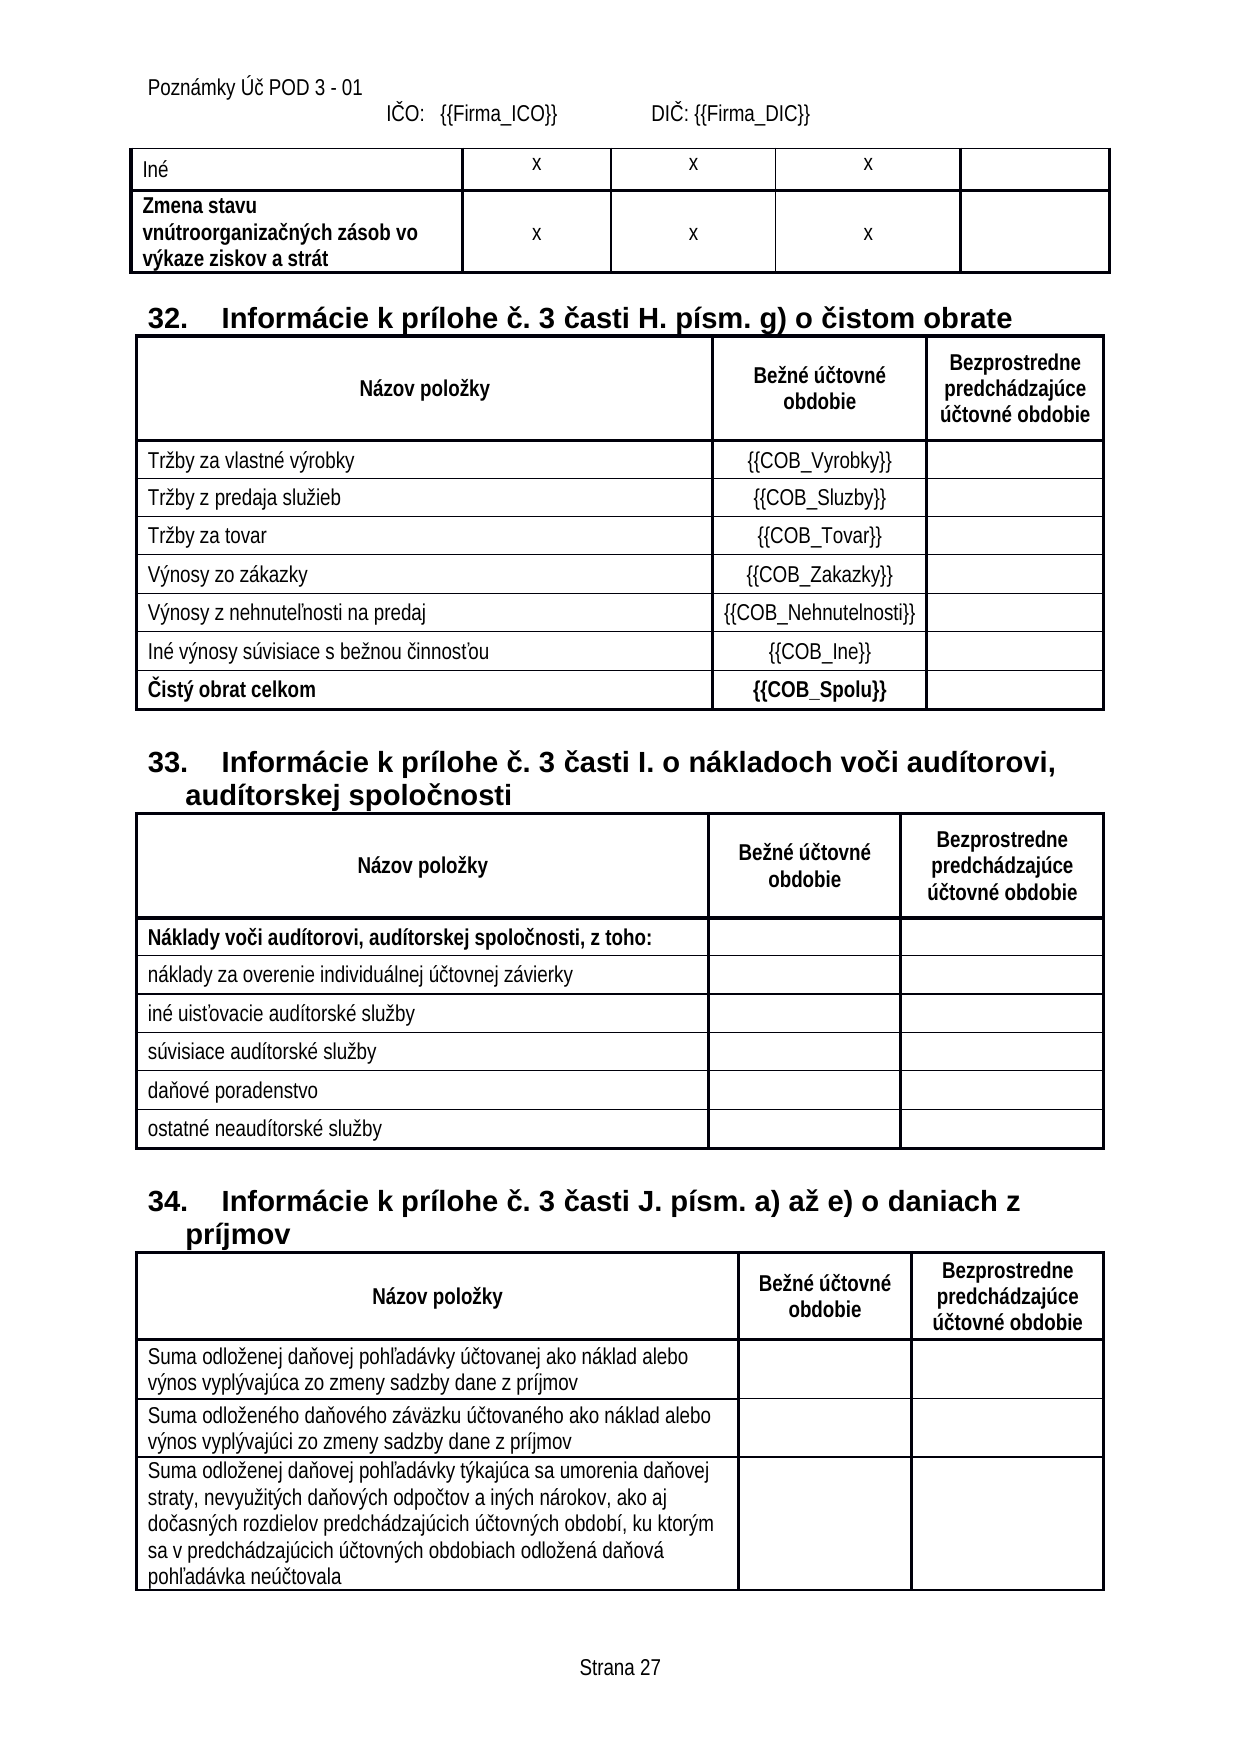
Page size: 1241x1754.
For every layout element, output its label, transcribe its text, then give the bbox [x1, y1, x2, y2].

table_cell x [776, 192, 959, 271]
table_cell Iné výnosy súvisiace s bežnou činnosťou [138, 632, 711, 669]
table_cell {{COB_Vyrobky}} [714, 442, 925, 477]
table_cell x [612, 149, 775, 189]
table_cell [902, 1033, 1102, 1070]
table_cell {{COB_Ine}} [714, 632, 925, 669]
table_cell Výnosy zo zákazky [138, 555, 711, 593]
table_cell {{COB_Sluzby}} [714, 479, 925, 516]
table_header Bežné účtovné obdobie [710, 815, 899, 916]
table_cell [740, 1341, 910, 1397]
table_cell [902, 920, 1102, 955]
table_cell iné uisťovacie audítorské služby [138, 995, 707, 1032]
table_cell x [776, 149, 959, 189]
table_cell [902, 1071, 1102, 1109]
table_cell Tržby z predaja služieb [138, 479, 711, 516]
table_cell Tržby za vlastné výrobky [138, 442, 711, 477]
table_cell Tržby za tovar [138, 517, 711, 554]
table_cell {{COB_Zakazky}} [714, 555, 925, 593]
table_cell [928, 479, 1102, 516]
table_cell [913, 1399, 1102, 1456]
table_cell [928, 517, 1102, 554]
table_header Bezprostredne predchádzajúce účtovné obdobie [902, 815, 1102, 916]
table_cell x [464, 149, 610, 189]
table_cell [710, 995, 899, 1032]
table_cell [928, 671, 1102, 708]
table_cell [710, 1071, 899, 1109]
table_cell ostatné neaudítorské služby [138, 1110, 707, 1147]
table_cell [902, 1110, 1102, 1147]
table_cell {{COB_Tovar}} [714, 517, 925, 554]
table_header Bezprostredne predchádzajúce účtovné obdobie [928, 338, 1102, 439]
table_cell Náklady voči audítorovi, audítorskej spoločnosti, z toho: [138, 920, 707, 955]
title Informácie k prílohe č. 3 časti J. písm. a) až e) o daniach z príjmov [148, 1184, 1092, 1251]
table_cell [740, 1399, 910, 1456]
table_cell Iné [133, 149, 461, 189]
table_cell daňové poradenstvo [138, 1071, 707, 1109]
table_cell Suma odloženého daňového záväzku účtovaného ako náklad alebo výnos vyplývajúci zo zmeny sadzby dane z príjmov [138, 1400, 737, 1456]
table_cell [710, 920, 899, 955]
table_cell Čistý obrat celkom [138, 671, 711, 708]
table_cell [928, 555, 1102, 593]
table_header Bezprostredne predchádzajúce účtovné obdobie [913, 1254, 1102, 1338]
table_cell [928, 632, 1102, 669]
table_cell [913, 1458, 1102, 1589]
table_cell {{COB_Spolu}} [714, 671, 925, 708]
table_cell [928, 594, 1102, 631]
table_header Názov položky [138, 815, 707, 916]
table_header Názov položky [138, 1254, 737, 1338]
table_cell súvisiace audítorské služby [138, 1033, 707, 1070]
table_cell [913, 1341, 1102, 1397]
table_cell Zmena stavu vnútroorganizačných zásob vo výkaze ziskov a strát [133, 192, 461, 271]
table_cell [902, 995, 1102, 1032]
table_cell x [612, 192, 775, 271]
table_cell [962, 192, 1108, 271]
table_header Bežné účtovné obdobie [740, 1254, 910, 1338]
table_cell Suma odloženej daňovej pohľadávky účtovanej ako náklad alebo výnos vyplývajúca zo zmeny sadzby dane z príjmov [138, 1341, 737, 1397]
table_cell [740, 1458, 910, 1589]
table_cell [902, 956, 1102, 993]
table_cell [710, 1110, 899, 1147]
table_cell náklady za overenie individuálnej účtovnej závierky [138, 956, 707, 993]
table_cell [710, 1033, 899, 1070]
title Informácie k prílohe č. 3 časti I. o nákladoch voči audítorovi, audítorskej spoločnosti [148, 745, 1092, 812]
table_header Bežné účtovné obdobie [714, 338, 925, 439]
table_cell Výnosy z nehnuteľnosti na predaj [138, 594, 711, 631]
title Informácie k prílohe č. 3 časti H. písm. g) o čistom obrate [148, 301, 1092, 334]
table_header Názov položky [138, 338, 711, 439]
table_cell Suma odloženej daňovej pohľadávky týkajúca sa umorenia daňovej straty, nevyužitých daňových odpočtov a iných nárokov, ako aj dočasných rozdielov predchádzajúcich účtovných období, ku ktorým sa v predchádzajúcich účtovných obdobiach odložená daňová pohľadávka neúčtovala [138, 1458, 737, 1589]
table_cell {{COB_Nehnutelnosti}} [714, 594, 925, 631]
table_cell [710, 956, 899, 993]
table_cell [962, 149, 1108, 189]
table_cell x [464, 192, 610, 271]
table_cell [928, 442, 1102, 477]
